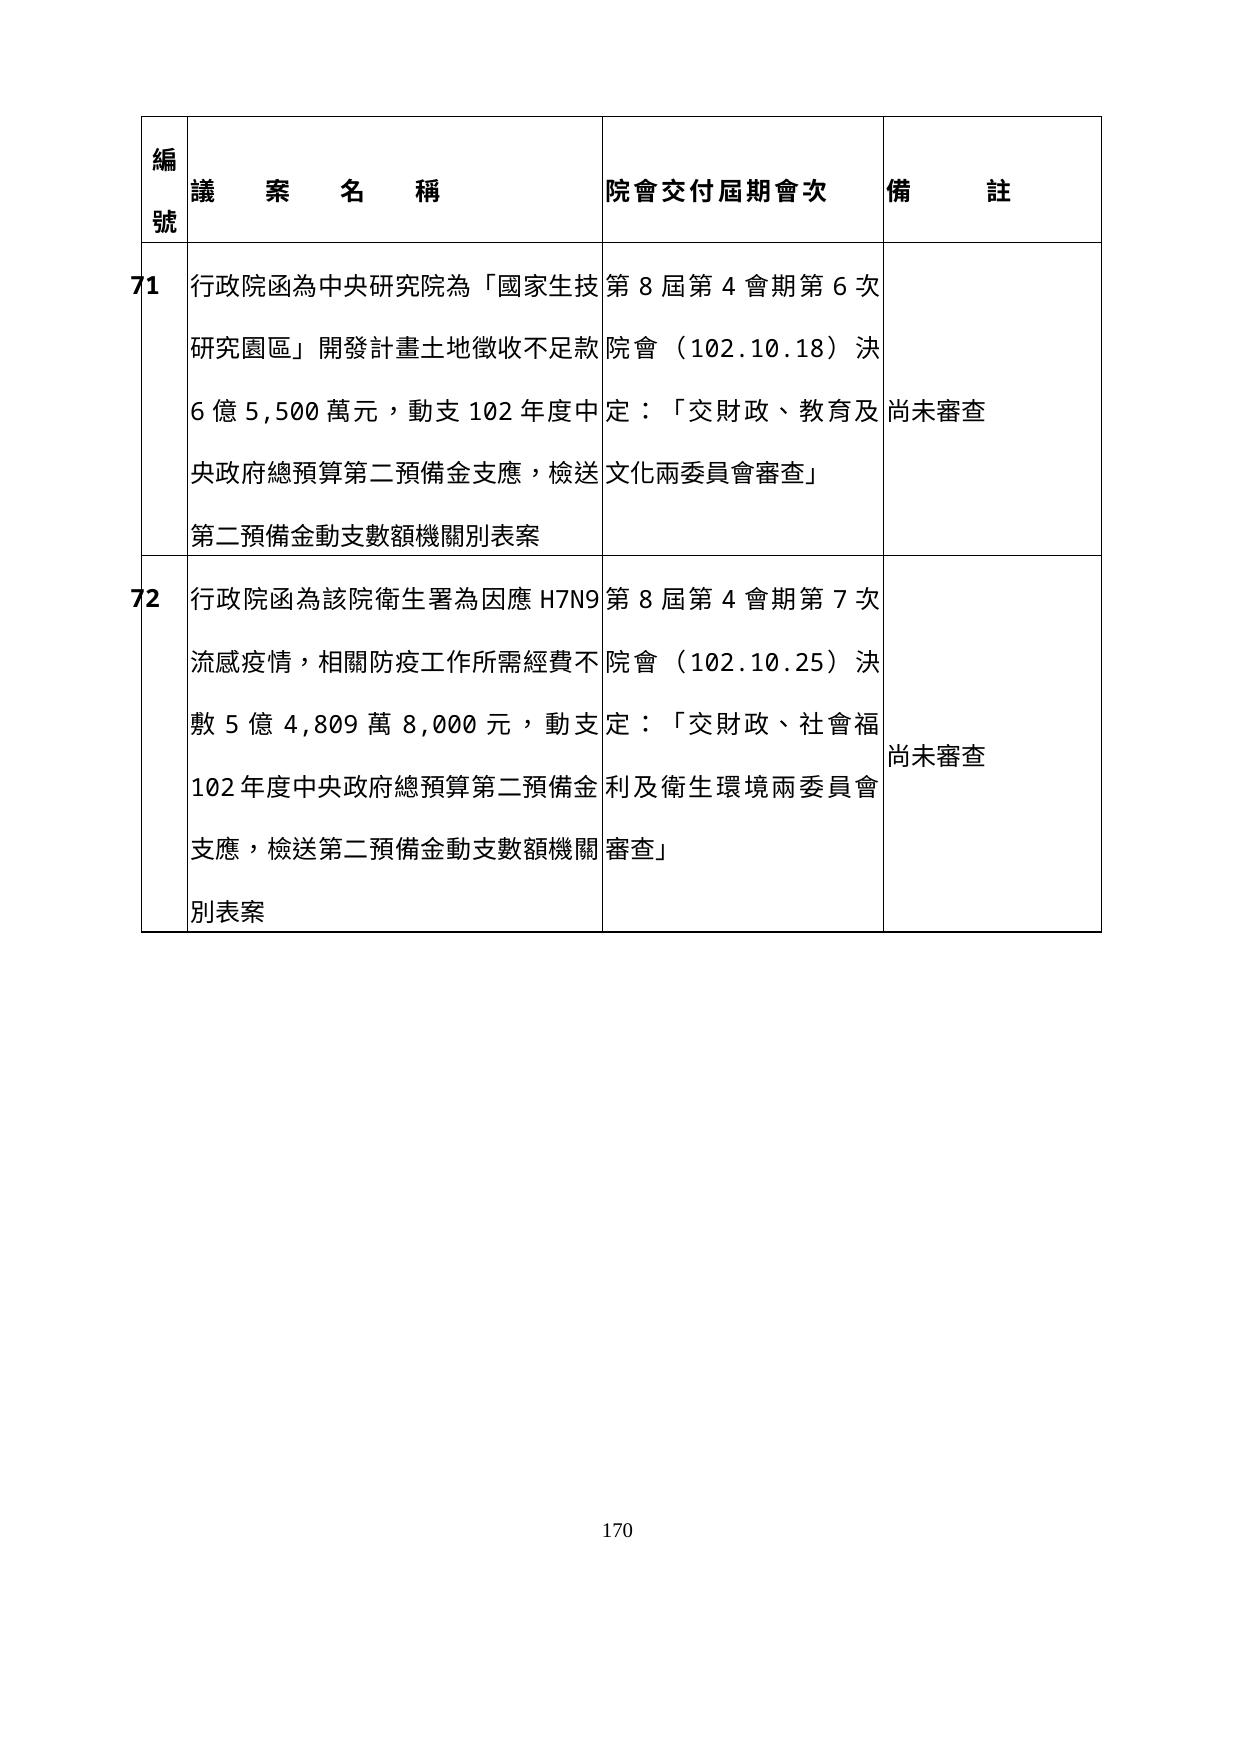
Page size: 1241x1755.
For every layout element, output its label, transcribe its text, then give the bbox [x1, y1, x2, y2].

table_cell 尚未審查 [884, 556, 1101, 931]
table_cell 第8屆第4會期第6次院會（102.10.18）決定：「交財政、教育及文化兩委員會審查」 [603, 243, 883, 555]
table_cell 第8屆第4會期第7次院會（102.10.25）決定：「交財政、社會福利及衛生環境兩委員會審查」 [603, 556, 883, 931]
table_header 院會交付屆期會次 [603, 117, 883, 242]
table_cell [142, 556, 187, 931]
table_cell 行政院函為該院衛生署為因應H7N9流感疫情，相關防疫工作所需經費不敷5億4,809萬8,000元，動支102年度中央政府總預算第二預備金支應，檢送第二預備金動支數額機關別表案 [188, 556, 602, 931]
table_cell 行政院函為中央研究院為「國家生技研究園區」開發計畫土地徵收不足款6億5,500萬元，動支102年度中央政府總預算第二預備金支應，檢送第二預備金動支數額機關別表案 [188, 243, 602, 555]
table_header 議 案 名 稱 [188, 117, 602, 242]
table_cell 尚未審查 [884, 243, 1101, 555]
table_header 編號 [142, 117, 187, 242]
table_header 備 註 [884, 117, 1101, 242]
table_cell [142, 243, 187, 555]
